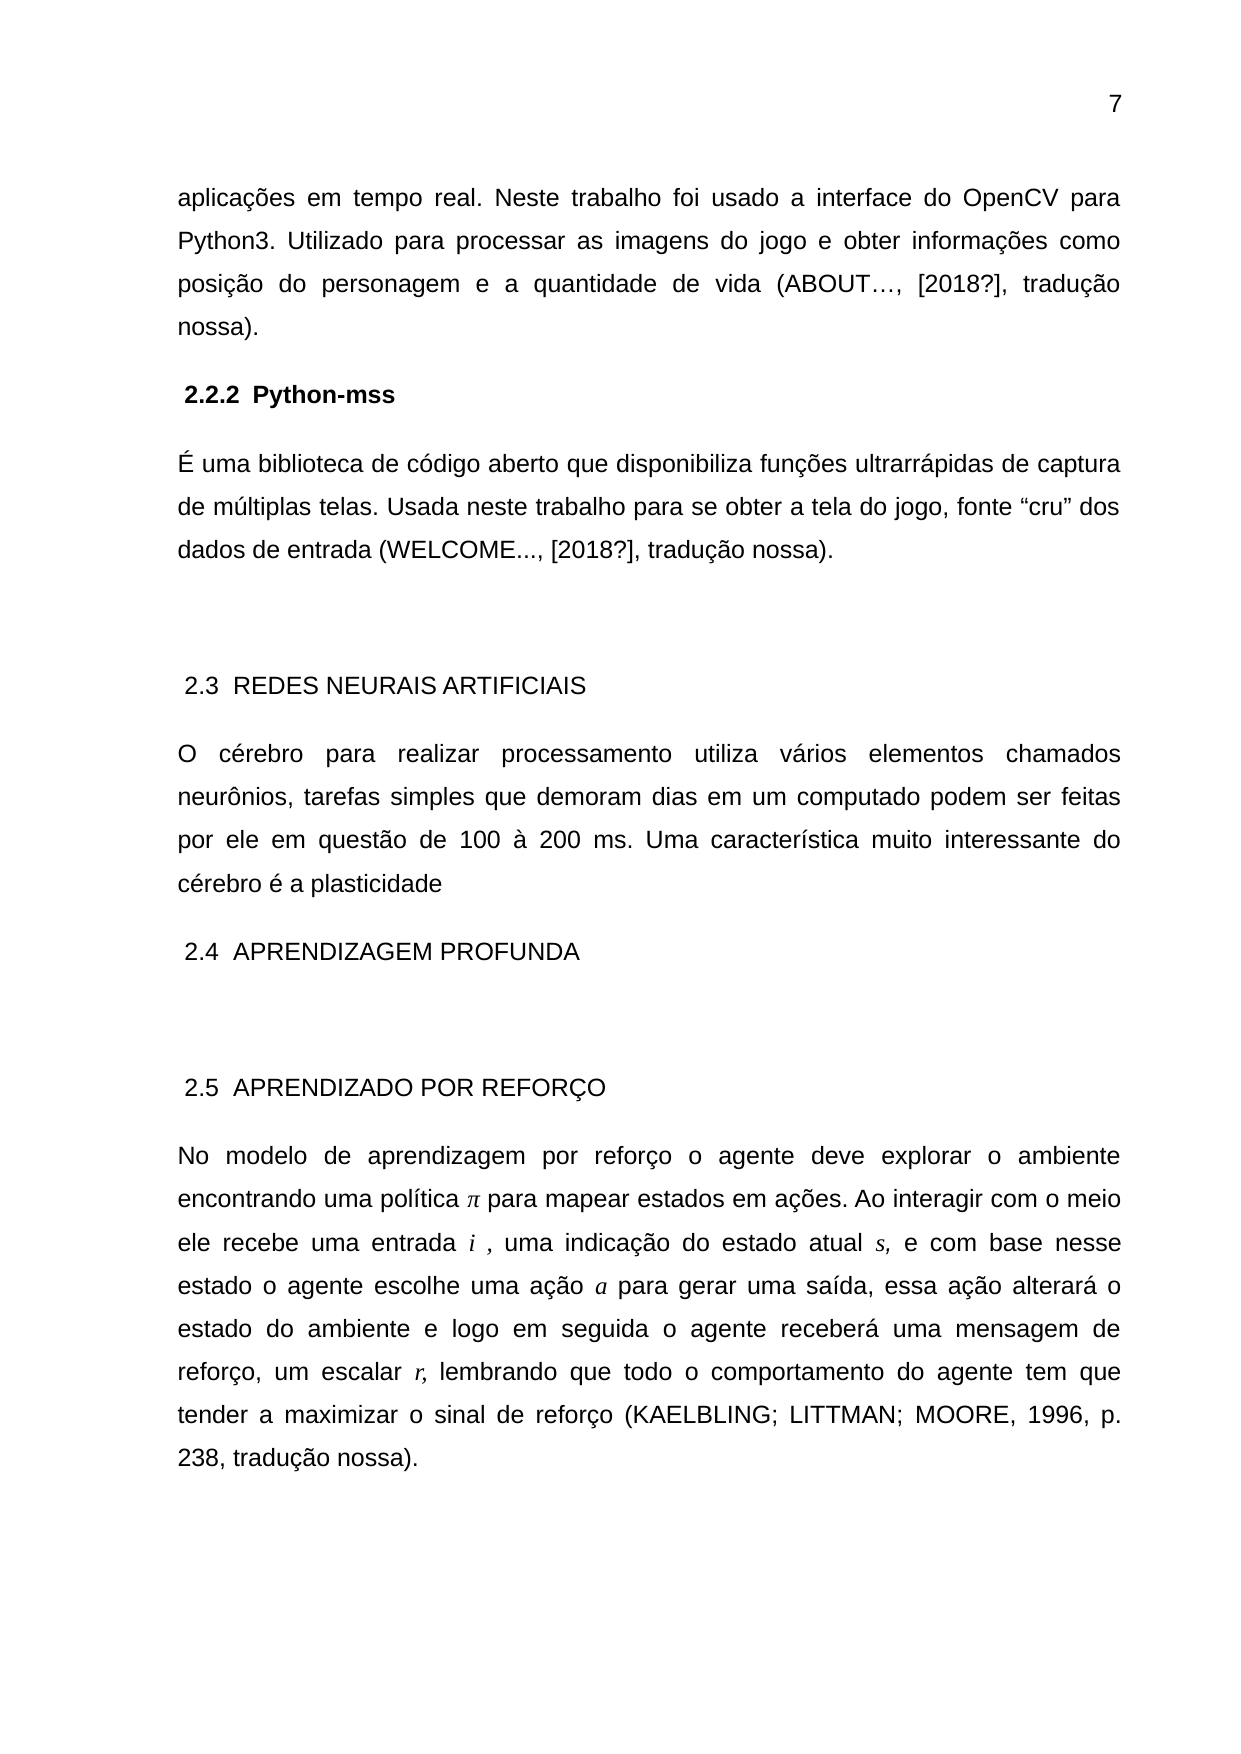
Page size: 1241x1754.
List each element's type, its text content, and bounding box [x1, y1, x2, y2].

text aplicações em tempo real. Neste trabalho foi usado a interface do OpenCV para Python3. Utilizado para processar as imagens do jogo e obter informações como posição do personagem e a quantidade de vida (ABOUT…, [2018?], tradução nossa). [177, 183, 1122, 341]
text No modelo de aprendizagem por reforço o agente deve explorar o ambiente encontrando uma política π para mapear estados em ações. Ao interagir com o meio ele recebe uma entrada i , uma indicação do estado atual s, e com base nesse estado o agente escolhe uma ação a para gerar uma saída, essa ação alterará o estado do ambiente e logo em seguida o agente receberá uma mensagem de reforço, um escalar r, lembrando que todo o comportamento do agente tem que tender a maximizar o sinal de reforço (KAELBLING; LITTMAN; MOORE, 1996, p. 238, tradução nossa). [177, 1141, 1122, 1472]
subtitle Python-mss [177, 381, 1122, 409]
text É uma biblioteca de código aberto que disponibiliza funções ultrarrápidas de captura de múltiplas telas. Usada neste trabalho para se obter a tela do jogo, fonte “cru” dos dados de entrada (WELCOME..., [2018?], tradução nossa). [177, 449, 1122, 564]
subtitle APRENDIZADO POR REFORÇO [177, 1073, 1122, 1102]
text O cérebro para realizar processamento utiliza vários elementos chamados neurônios, tarefas simples que demoram dias em um computado podem ser feitas por ele em questão de 100 à 200 ms. Uma característica muito interessante do cérebro é a plasticidade [177, 739, 1122, 897]
subtitle APRENDIZAGEM PROFUNDA [177, 937, 1122, 966]
subtitle REDES NEURAIS ARTIFICIAIS [177, 671, 1122, 700]
